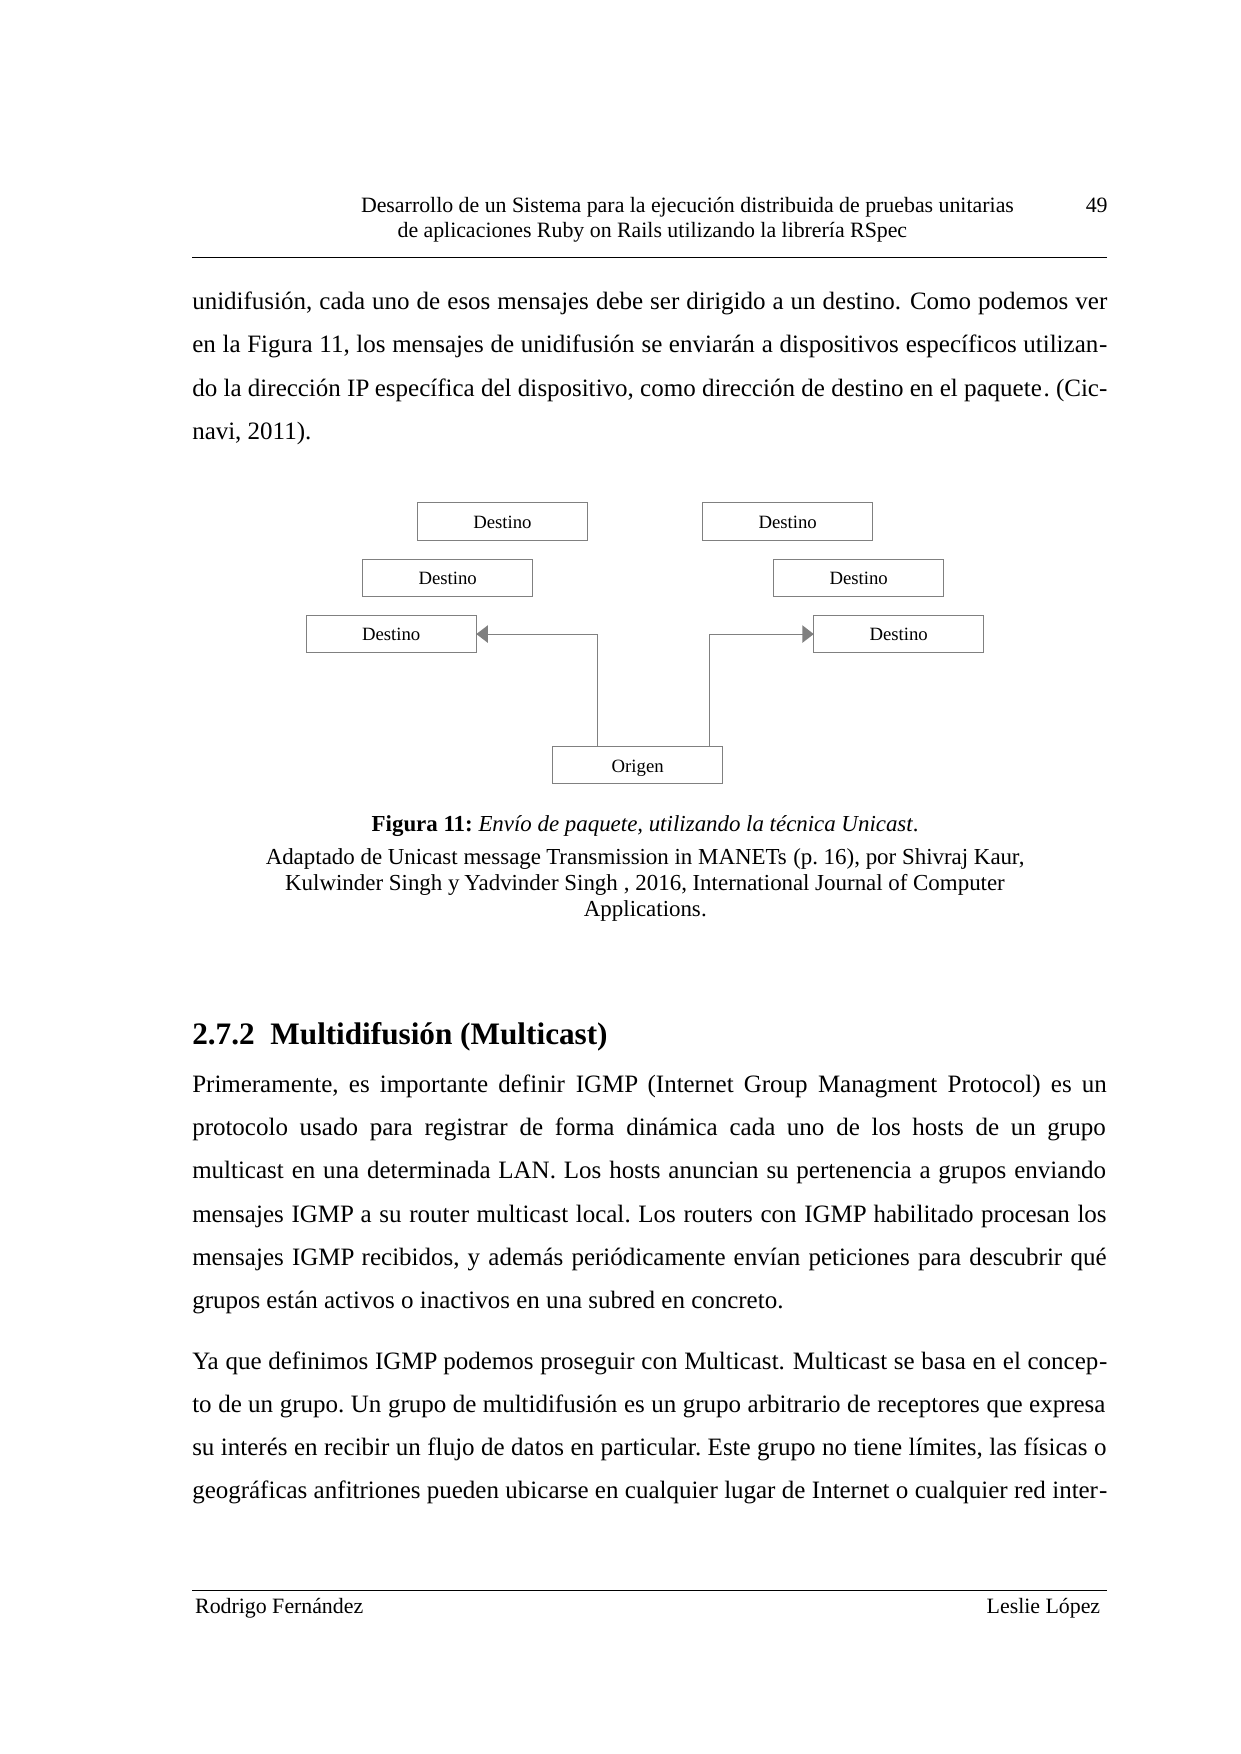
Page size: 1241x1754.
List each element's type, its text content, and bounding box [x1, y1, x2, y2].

text unidifusión, cada uno de esos mensajes debe ser dirigido a un destino. Como podemos ver en la Figura 11, los mensajes de unidifusión se enviarán a dispositivos específicos utilizan­do la dirección IP específica del dispositivo, como dirección de destino en el paquete. (Cic­navi, 2011). [192, 286, 1107, 444]
subtitle Multidifusión (Multicast) [192, 1016, 1107, 1052]
text Ya que definimos IGMP podemos proseguir con Multicast. Multicast se basa en el concep­to de un grupo. Un grupo de multidifusión es un grupo arbitrario de receptores que expresa su interés en recibir un flujo de datos en particular. Este grupo no tiene límites, las físicas o geográficas anfitriones pueden ubicarse en cualquier lugar de Internet o cualquier red inter­ [192, 1346, 1107, 1504]
text Adaptado de Unicast message Transmission in MANETs (p. 16), por Shivraj Kaur, Kulwinder Singh y Yadvinder Singh , 2016, International Journal of Computer Applications. [257, 843, 1033, 922]
text Figura 11: Envío de paquete, utilizando la técnica Unicast. [257, 811, 1033, 837]
text Primeramente, es importante definir IGMP (Internet Group Managment Protocol) es un protocolo usado para registrar de forma dinámica cada uno de los hosts de un grupo multicast en una determinada LAN. Los hosts anuncian su pertenencia a grupos enviando mensajes IGMP a su router multicast local. Los routers con IGMP habilitado procesan los mensajes IGMP recibidos, y además periódicamente envían peticiones para descubrir qué grupos están activos o inactivos en una subred en concreto. [192, 1069, 1107, 1314]
